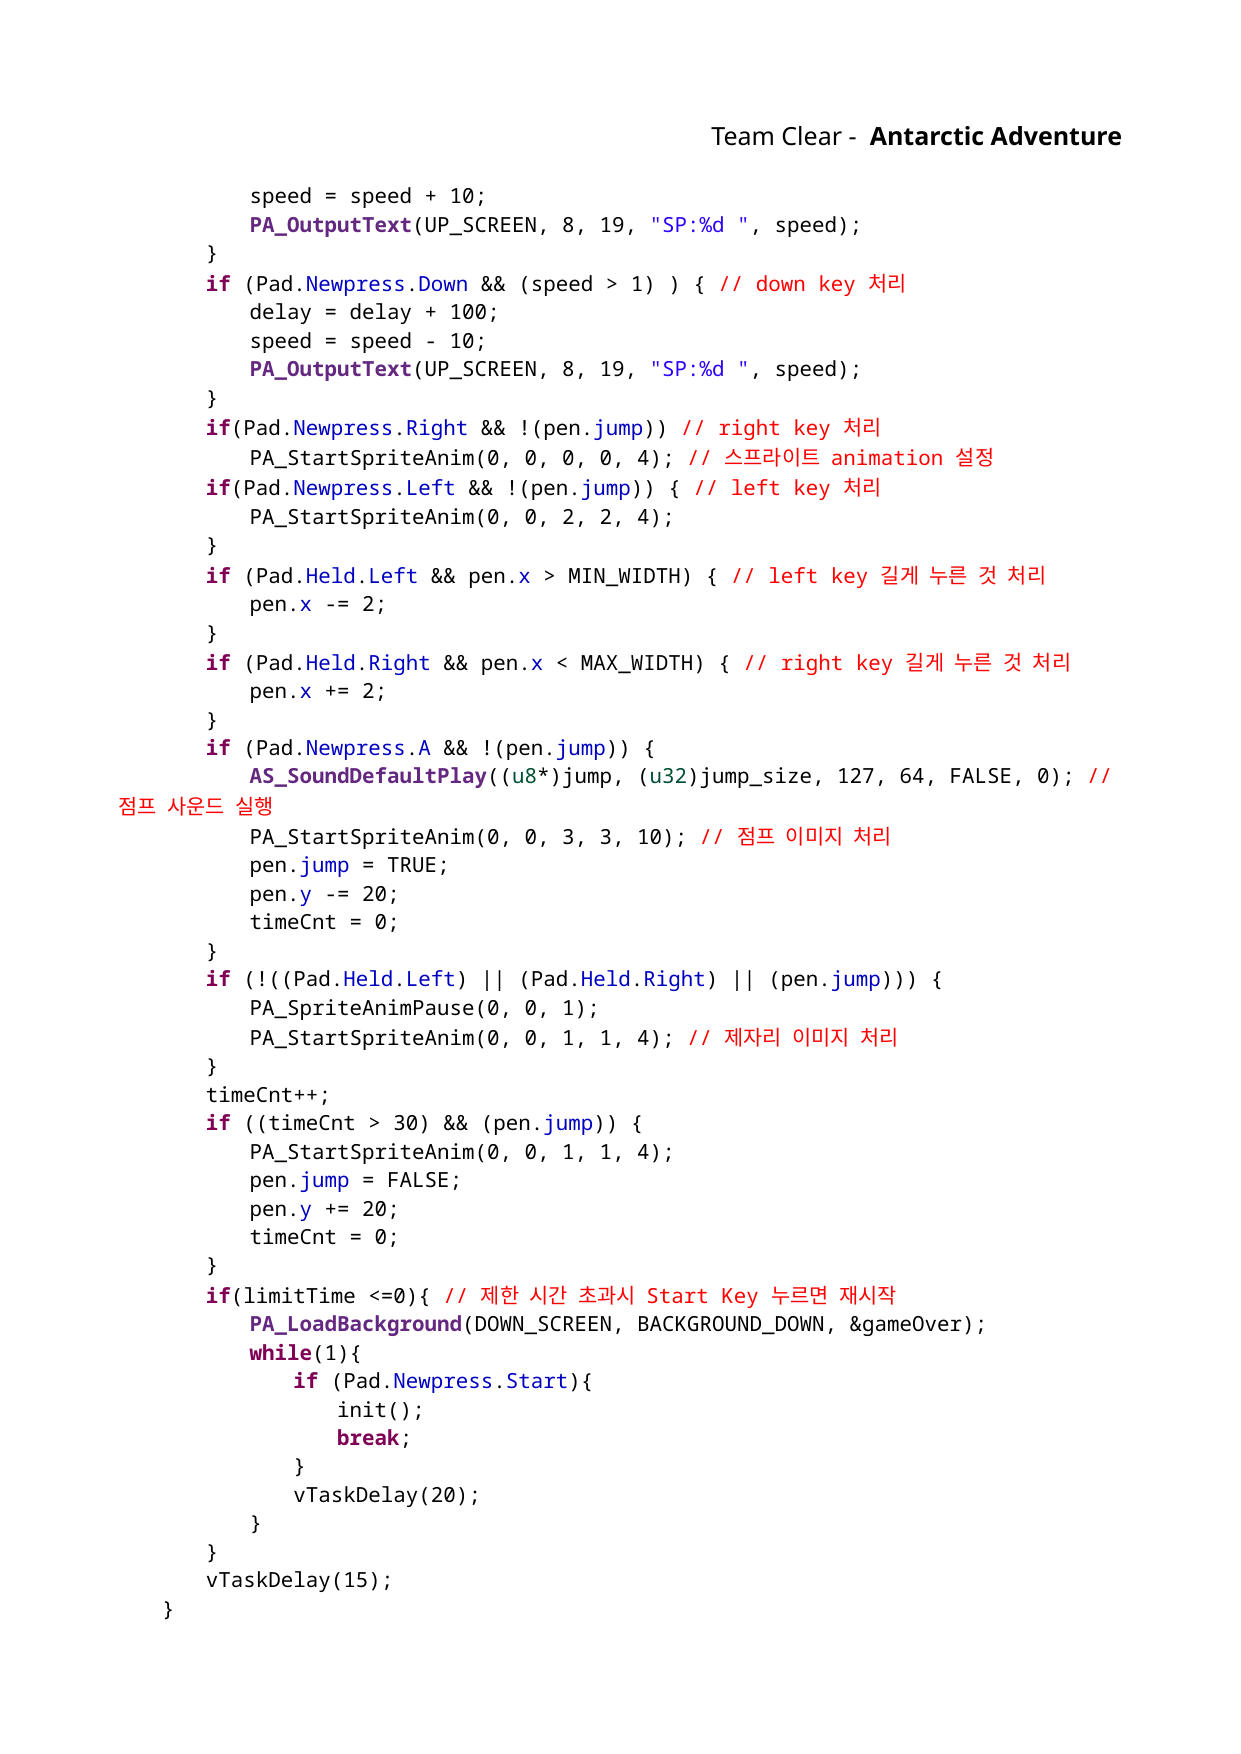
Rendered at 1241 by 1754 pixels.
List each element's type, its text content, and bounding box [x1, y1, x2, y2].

text if (Pad.Newpress.Start){ [118, 1366, 1122, 1395]
text PA_StartSpriteAnim(0, 0, 1, 1, 4); [118, 1137, 1122, 1165]
text speed = speed + 10; [118, 182, 1122, 210]
text delay = delay + 100; [118, 297, 1122, 326]
text init(); [118, 1395, 1122, 1423]
text PA_OutputText(UP_SCREEN, 8, 19, "SP:%d ", speed); [118, 210, 1122, 238]
text } [118, 936, 1122, 964]
text vTaskDelay(20); [118, 1480, 1122, 1508]
text timeCnt = 0; [118, 907, 1122, 936]
text if (Pad.Newpress.A && !(pen.jump)) { [118, 733, 1122, 762]
text if(Pad.Newpress.Left && !(pen.jump)) { // left key 처리 [118, 472, 1122, 502]
text } [118, 238, 1122, 267]
text } [118, 1537, 1122, 1565]
text break; [118, 1423, 1122, 1452]
text } [118, 705, 1122, 733]
text } [118, 1452, 1122, 1480]
text if ((timeCnt > 30) && (pen.jump)) { [118, 1108, 1122, 1137]
text PA_SpriteAnimPause(0, 0, 1); [118, 993, 1122, 1021]
text PA_StartSpriteAnim(0, 0, 1, 1, 4); // 제자리 이미지 처리 [118, 1021, 1122, 1052]
text } [118, 1594, 1122, 1622]
text pen.jump = TRUE; [118, 851, 1122, 879]
text } [118, 1052, 1122, 1080]
text PA_StartSpriteAnim(0, 0, 0, 0, 4); // 스프라이트 animation 설정 [118, 441, 1122, 472]
text vTaskDelay(15); [118, 1565, 1122, 1594]
text } [118, 618, 1122, 646]
text } [118, 1251, 1122, 1279]
text if (Pad.Newpress.Down && (speed > 1) ) { // down key 처리 [118, 267, 1122, 297]
text PA_StartSpriteAnim(0, 0, 2, 2, 4); [118, 502, 1122, 530]
text if (!((Pad.Held.Left) || (Pad.Held.Right) || (pen.jump))) { [118, 964, 1122, 993]
text timeCnt = 0; [118, 1222, 1122, 1251]
text speed = speed - 10; [118, 326, 1122, 354]
text if (Pad.Held.Left && pen.x > MIN_WIDTH) { // left key 길게 누른 것 처리 [118, 559, 1122, 589]
text AS_SoundDefaultPlay((u8*)jump, (u32)jump_size, 127, 64, FALSE, 0); //점프 사운드 실행 [118, 762, 1122, 820]
text pen.y += 20; [118, 1194, 1122, 1222]
text pen.x += 2; [118, 676, 1122, 705]
text if(Pad.Newpress.Right && !(pen.jump)) // right key 처리 [118, 411, 1122, 441]
text PA_StartSpriteAnim(0, 0, 3, 3, 10); // 점프 이미지 처리 [118, 820, 1122, 851]
text } [118, 530, 1122, 559]
text pen.jump = FALSE; [118, 1165, 1122, 1194]
text } [118, 1508, 1122, 1537]
text } [118, 383, 1122, 411]
text while(1){ [118, 1338, 1122, 1366]
text PA_OutputText(UP_SCREEN, 8, 19, "SP:%d ", speed); [118, 354, 1122, 383]
text if(limitTime <=0){ // 제한 시간 초과시 Start Key 누르면 재시작 [118, 1279, 1122, 1309]
text pen.x -= 2; [118, 589, 1122, 618]
text if (Pad.Held.Right && pen.x < MAX_WIDTH) { // right key 길게 누른 것 처리 [118, 646, 1122, 676]
text timeCnt++; [118, 1080, 1122, 1108]
text pen.y -= 20; [118, 879, 1122, 907]
text PA_LoadBackground(DOWN_SCREEN, BACKGROUND_DOWN, &gameOver); [118, 1309, 1122, 1338]
